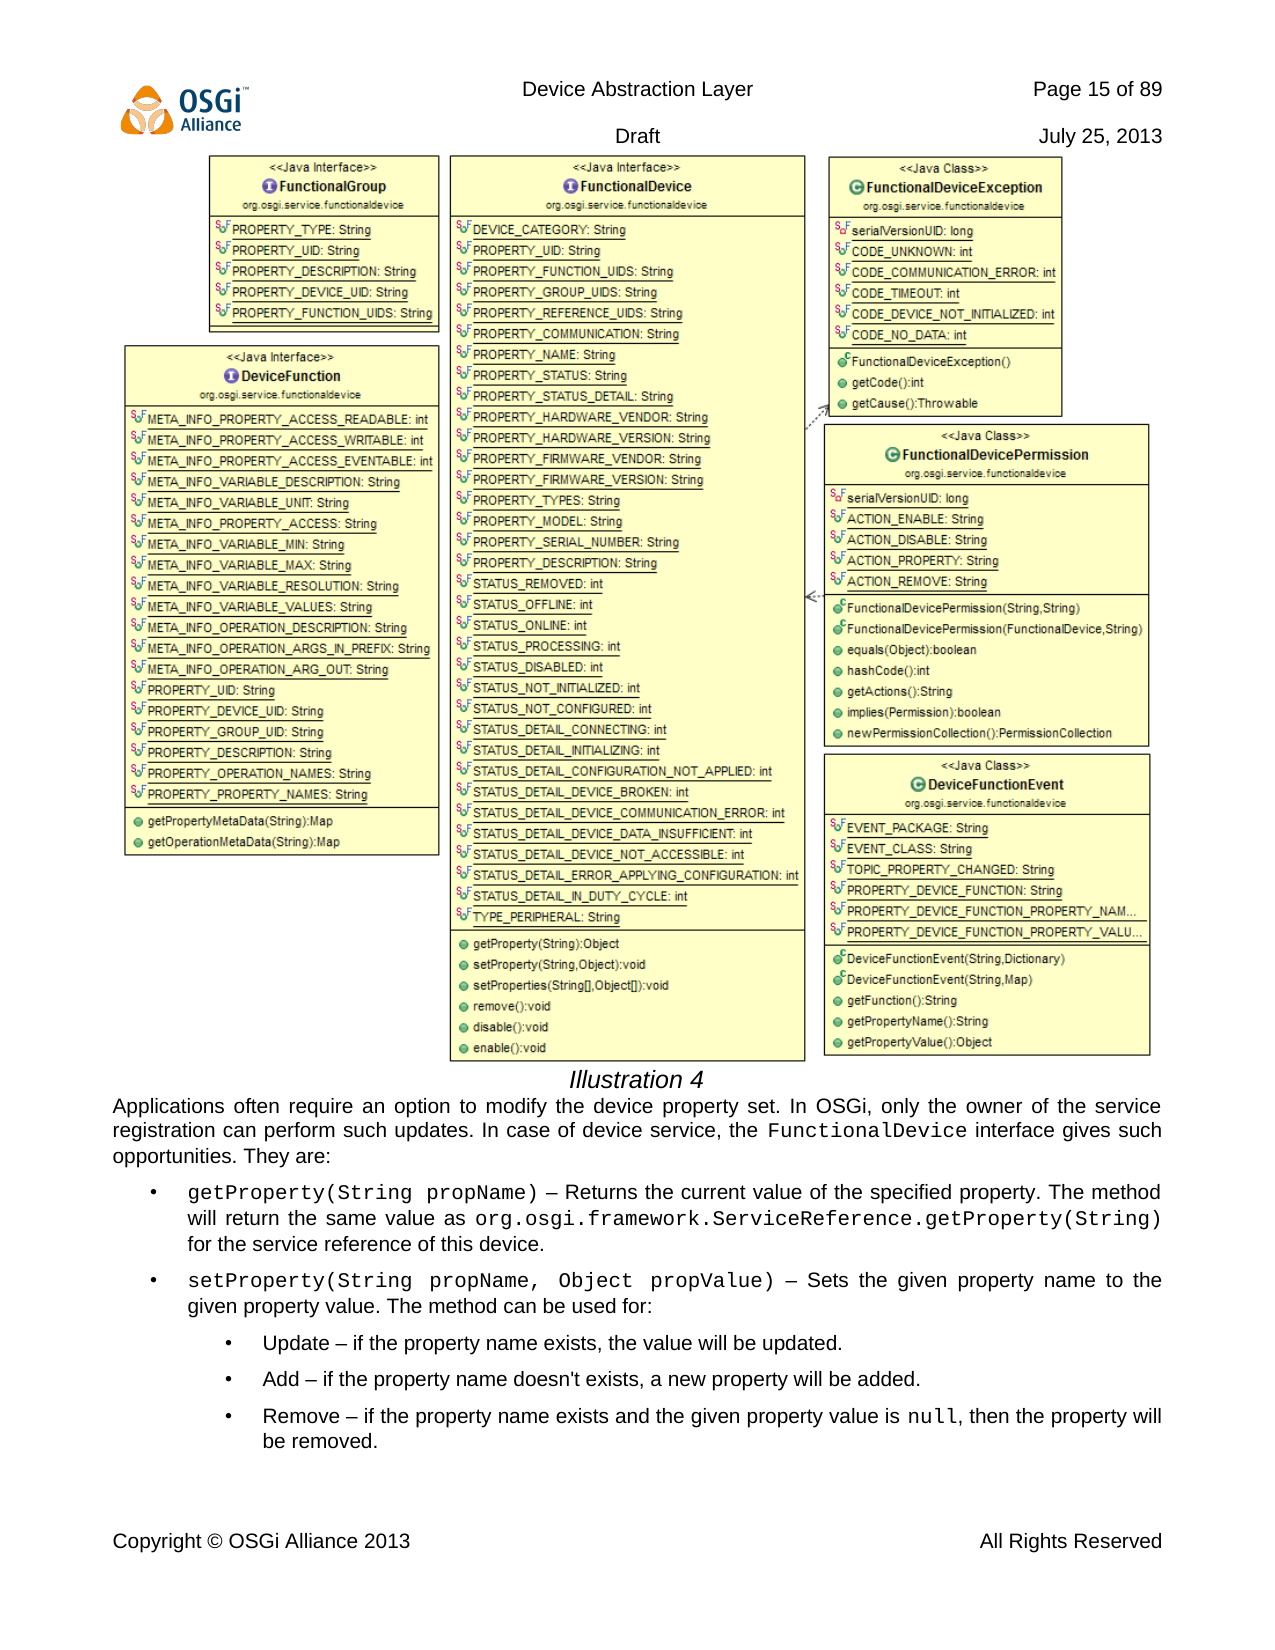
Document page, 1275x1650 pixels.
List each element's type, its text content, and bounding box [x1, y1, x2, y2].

picture [113, 78, 257, 142]
list Remove – if the property name exists and the given property value is null, then the property will be removed. [225, 1403, 1162, 1453]
list getProperty(String propName) – Returns the current value of the specified property. The method will return the same value as org.osgi.framework.ServiceReference.getProperty(String) for the service reference of this device. [150, 1180, 1162, 1256]
list Add – if the property name doesn't exists, a new property will be added. [225, 1367, 1162, 1391]
text Illustration 4 [122, 1065, 1153, 1094]
picture [121, 152, 1154, 1065]
list Update – if the property name exists, the value will be updated. [225, 1330, 1162, 1354]
list setProperty(String propName, Object propValue) – Sets the given property name to the given property value. The method can be used for: [150, 1268, 1162, 1318]
text Applications often require an option to modify the device property set. In OSGi, only the owner of the service registration can perform such updates. In case of device service, the FunctionalDevice interface gives such opportunities. They are: [112, 1065, 1162, 1167]
